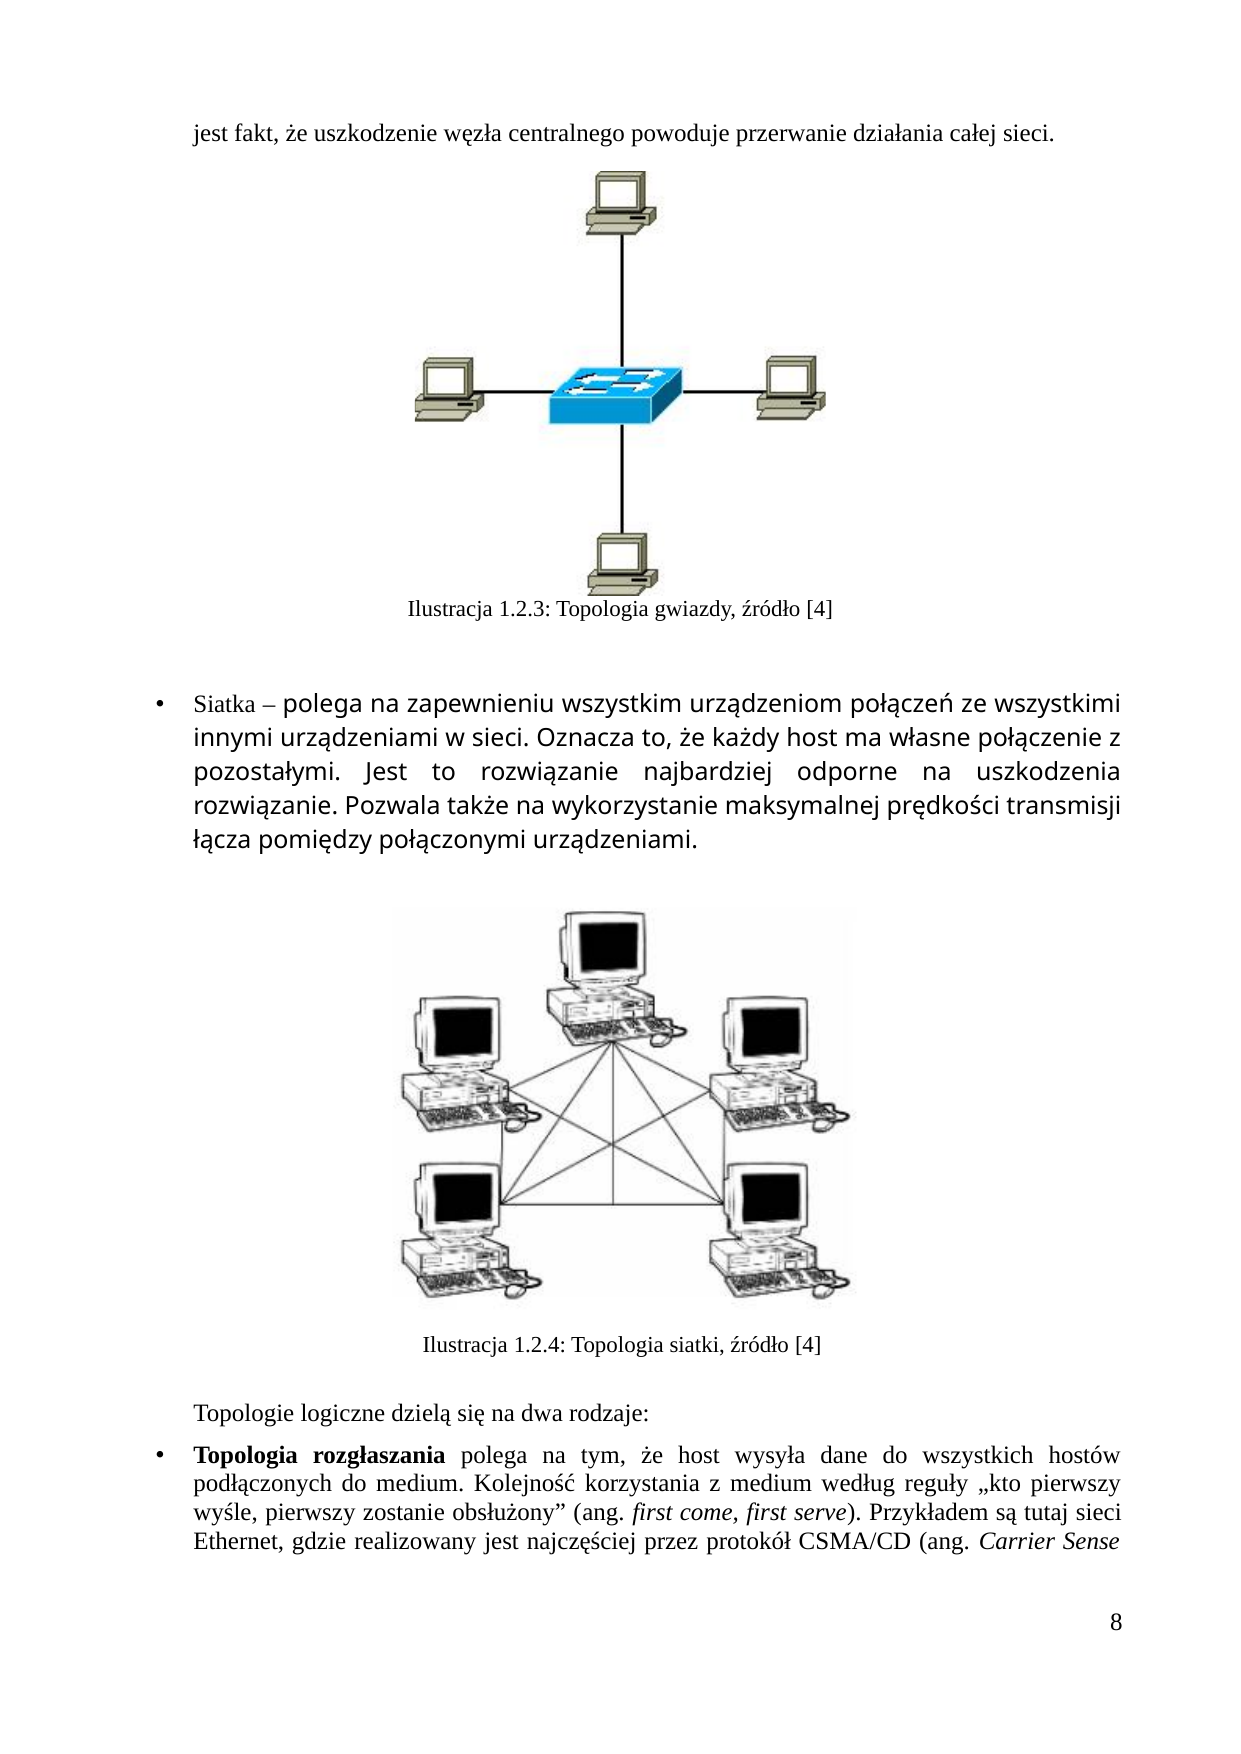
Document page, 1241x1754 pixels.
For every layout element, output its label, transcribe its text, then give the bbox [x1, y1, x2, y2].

list jest fakt, że uszkodzenie węzła centralnego powoduje przerwanie działania całej sieci. [156, 118, 1122, 147]
picture [414, 171, 826, 596]
picture [356, 896, 888, 1331]
text Ilustracja 1.2.4: Topologia siatki, źródło [4] [356, 1331, 888, 1357]
text Ilustracja 1.2.3: Topologia gwiazdy, źródło [4] [387, 172, 853, 622]
list Siatka – polega na zapewnieniu wszystkim urządzeniom połączeń ze wszystkimi innymi urządzeniami w sieci. Oznacza to, że każdy host ma własne połączenie z pozostałymi. Jest to rozwiązanie najbardziej odporne na uszkodzenia rozwiązanie. Pozwala także na wykorzystanie maksymalnej prędkości transmisji łącza pomiędzy połączonymi urządzeniami. [156, 686, 1122, 856]
text Topologie logiczne dzielą się na dwa rodzaje: [118, 1398, 1122, 1427]
list Topologia rozgłaszania polega na tym, że host wysyła dane do wszystkich hostów podłączonych do medium. Kolejność korzystania z medium według reguły „kto pierwszy wyśle, pierwszy zostanie obsłużony” (ang. first come, first serve). Przykładem są tutaj sieci Ethernet, gdzie realizowany jest najczęściej przez protokół CSMA/CD (ang. Carrier Sense [156, 1440, 1122, 1555]
